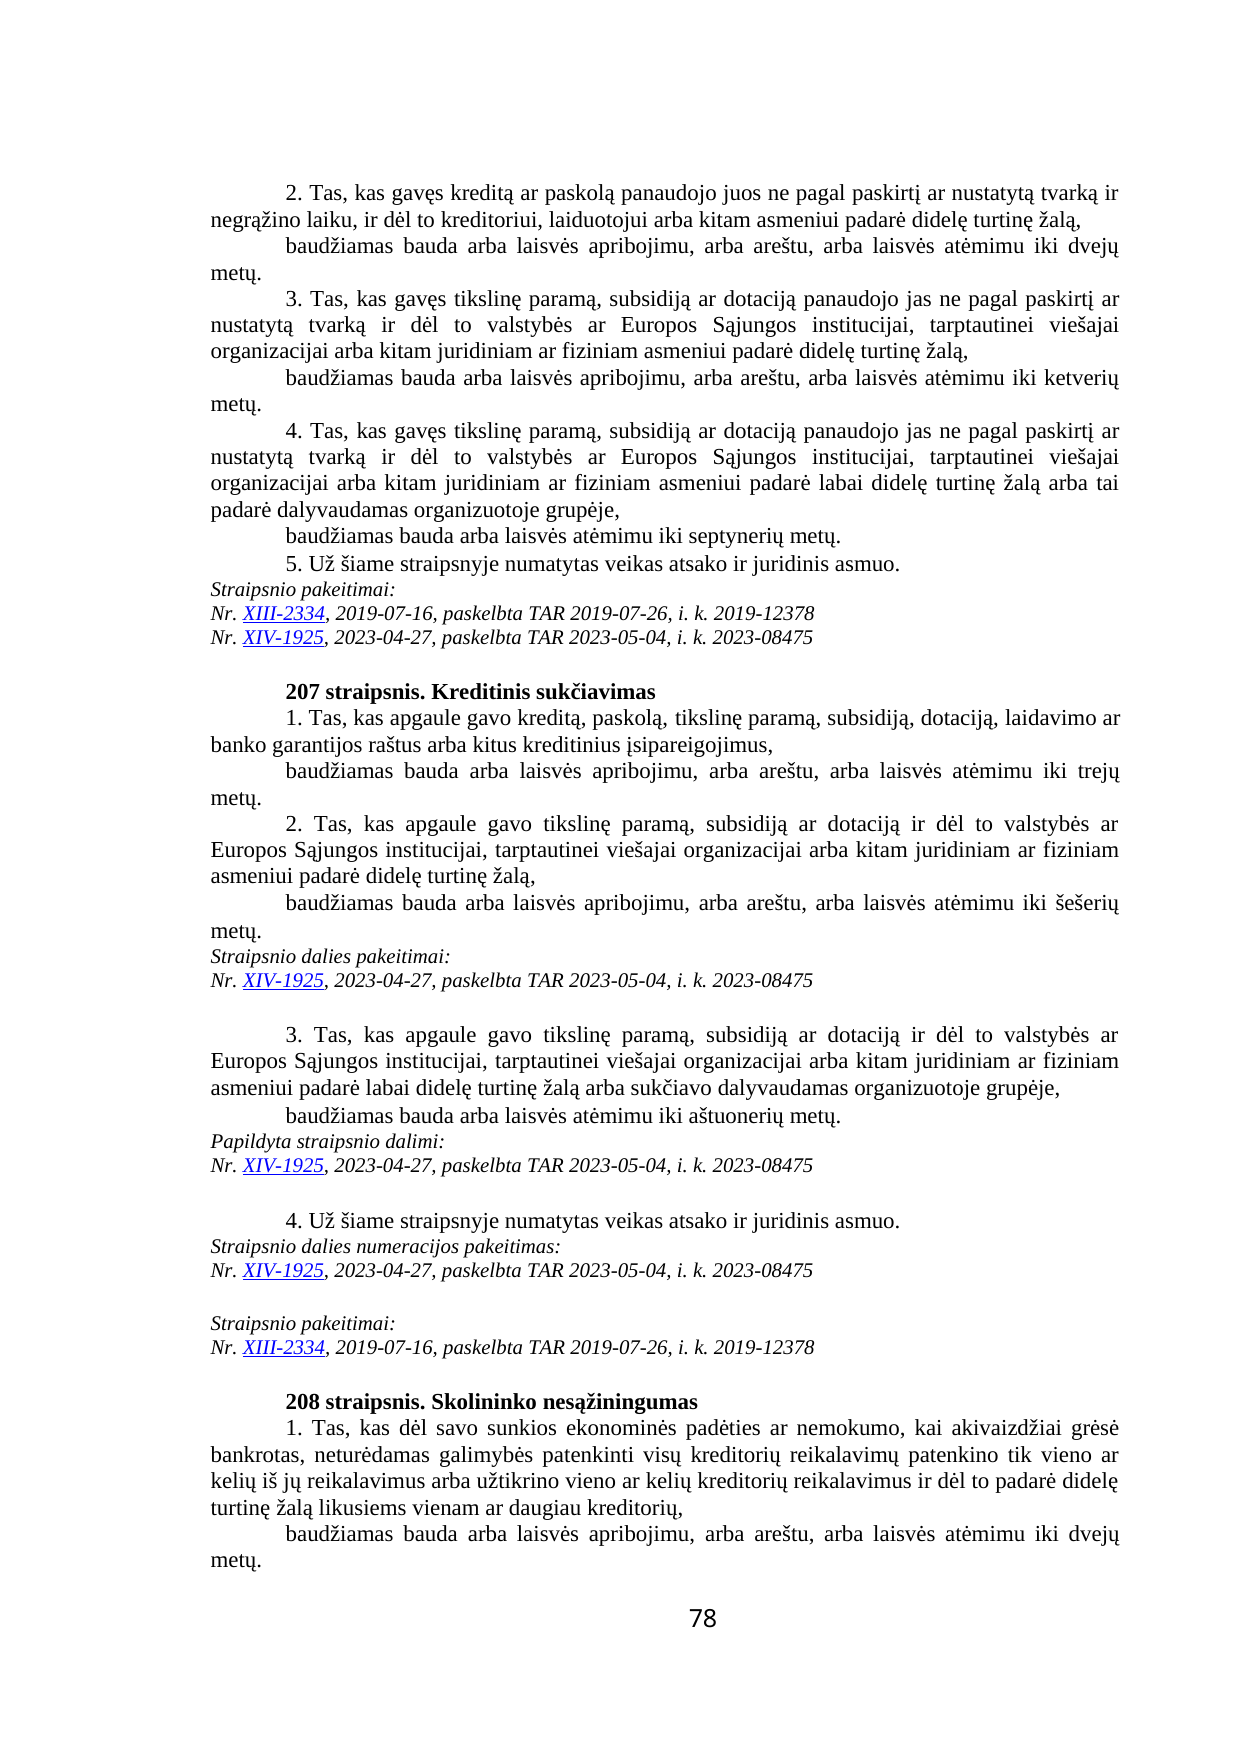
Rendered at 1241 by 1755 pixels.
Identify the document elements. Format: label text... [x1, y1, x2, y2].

text 2. Tas, kas apgaule gavo tikslinę paramą, subsidiją ar dotaciją ir dėl to valstybės ar Europos Sąjungos institucijai, tarptautinei viešajai organizacijai arba kitam juridiniam ar fiziniam asmeniui padarė didelę turtinę žalą, [210, 810, 1120, 889]
text 207 straipsnis. Kreditinis sukčiavimas [210, 678, 1120, 704]
text baudžiamas bauda arba laisvės apribojimu, arba areštu, arba laisvės atėmimu iki šešerių metų. [210, 889, 1120, 944]
text baudžiamas bauda arba laisvės atėmimu iki aštuonerių metų. [210, 1100, 1120, 1129]
text 3. Tas, kas apgaule gavo tikslinę paramą, subsidiją ar dotaciją ir dėl to valstybės ar Europos Sąjungos institucijai, tarptautinei viešajai organizacijai arba kitam juridiniam ar fiziniam asmeniui padarė labai didelę turtinę žalą arba sukčiavo dalyvaudamas organizuotoje grupėje, [210, 1021, 1120, 1100]
text baudžiamas bauda arba laisvės apribojimu, arba areštu, arba laisvės atėmimu iki dvejų metų. [210, 232, 1120, 285]
text 4. Tas, kas gavęs tikslinę paramą, subsidiją ar dotaciją panaudojo jas ne pagal paskirtį ar nustatytą tvarką ir dėl to valstybės ar Europos Sąjungos institucijai, tarptautinei viešajai organizacijai arba kitam juridiniam ar fiziniam asmeniui padarė labai didelę turtinę žalą arba tai padarė dalyvaudamas organizuotoje grupėje, [210, 417, 1120, 522]
text Nr. XIV-1925, 2023-04-27, paskelbta TAR 2023-05-04, i. k. 2023-08475 [210, 1153, 1120, 1177]
text 5. Už šiame straipsnyje numatytas veikas atsako ir juridinis asmuo. [210, 548, 1120, 577]
text baudžiamas bauda arba laisvės apribojimu, arba areštu, arba laisvės atėmimu iki dvejų metų. [210, 1520, 1120, 1573]
text Nr. XIV-1925, 2023-04-27, paskelbta TAR 2023-05-04, i. k. 2023-08475 [210, 625, 1120, 649]
text Papildyta straipsnio dalimi: [210, 1129, 1120, 1153]
text Straipsnio dalies numeracijos pakeitimas: [210, 1234, 1120, 1258]
text Nr. XIII-2334, 2019-07-16, paskelbta TAR 2019-07-26, i. k. 2019-12378 [210, 601, 1120, 625]
text baudžiamas bauda arba laisvės apribojimu, arba areštu, arba laisvės atėmimu iki trejų metų. [210, 757, 1120, 810]
text baudžiamas bauda arba laisvės apribojimu, arba areštu, arba laisvės atėmimu iki ketverių metų. [210, 364, 1120, 417]
text Nr. XIV-1925, 2023-04-27, paskelbta TAR 2023-05-04, i. k. 2023-08475 [210, 968, 1120, 992]
text 4. Už šiame straipsnyje numatytas veikas atsako ir juridinis asmuo. [210, 1206, 1120, 1234]
text Nr. XIV-1925, 2023-04-27, paskelbta TAR 2023-05-04, i. k. 2023-08475 [210, 1258, 1120, 1282]
text Nr. XIII-2334, 2019-07-16, paskelbta TAR 2019-07-26, i. k. 2019-12378 [210, 1335, 1120, 1359]
text 1. Tas, kas apgaule gavo kreditą, paskolą, tikslinę paramą, subsidiją, dotaciją, laidavimo ar banko garantijos raštus arba kitus kreditinius įsipareigojimus, [210, 704, 1120, 757]
text 3. Tas, kas gavęs tikslinę paramą, subsidiją ar dotaciją panaudojo jas ne pagal paskirtį ar nustatytą tvarką ir dėl to valstybės ar Europos Sąjungos institucijai, tarptautinei viešajai organizacijai arba kitam juridiniam ar fiziniam asmeniui padarė didelę turtinę žalą, [210, 285, 1120, 364]
text 2. Tas, kas gavęs kreditą ar paskolą panaudojo juos ne pagal paskirtį ar nustatytą tvarką ir negrąžino laiku, ir dėl to kreditoriui, laiduotojui arba kitam asmeniui padarė didelę turtinę žalą, [210, 179, 1120, 232]
text 1. Tas, kas dėl savo sunkios ekonominės padėties ar nemokumo, kai akivaizdžiai grėsė bankrotas, neturėdamas galimybės patenkinti visų kreditorių reikalavimų patenkino tik vieno ar kelių iš jų reikalavimus arba užtikrino vieno ar kelių kreditorių reikalavimus ir dėl to padarė didelę turtinę žalą likusiems vienam ar daugiau kreditorių, [210, 1414, 1120, 1520]
text Straipsnio dalies pakeitimai: [210, 944, 1120, 968]
text 208 straipsnis. Skolininko nesąžiningumas [210, 1388, 1120, 1414]
text Straipsnio pakeitimai: [210, 1311, 1120, 1335]
text baudžiamas bauda arba laisvės atėmimu iki septynerių metų. [210, 522, 1120, 548]
text Straipsnio pakeitimai: [210, 577, 1120, 601]
